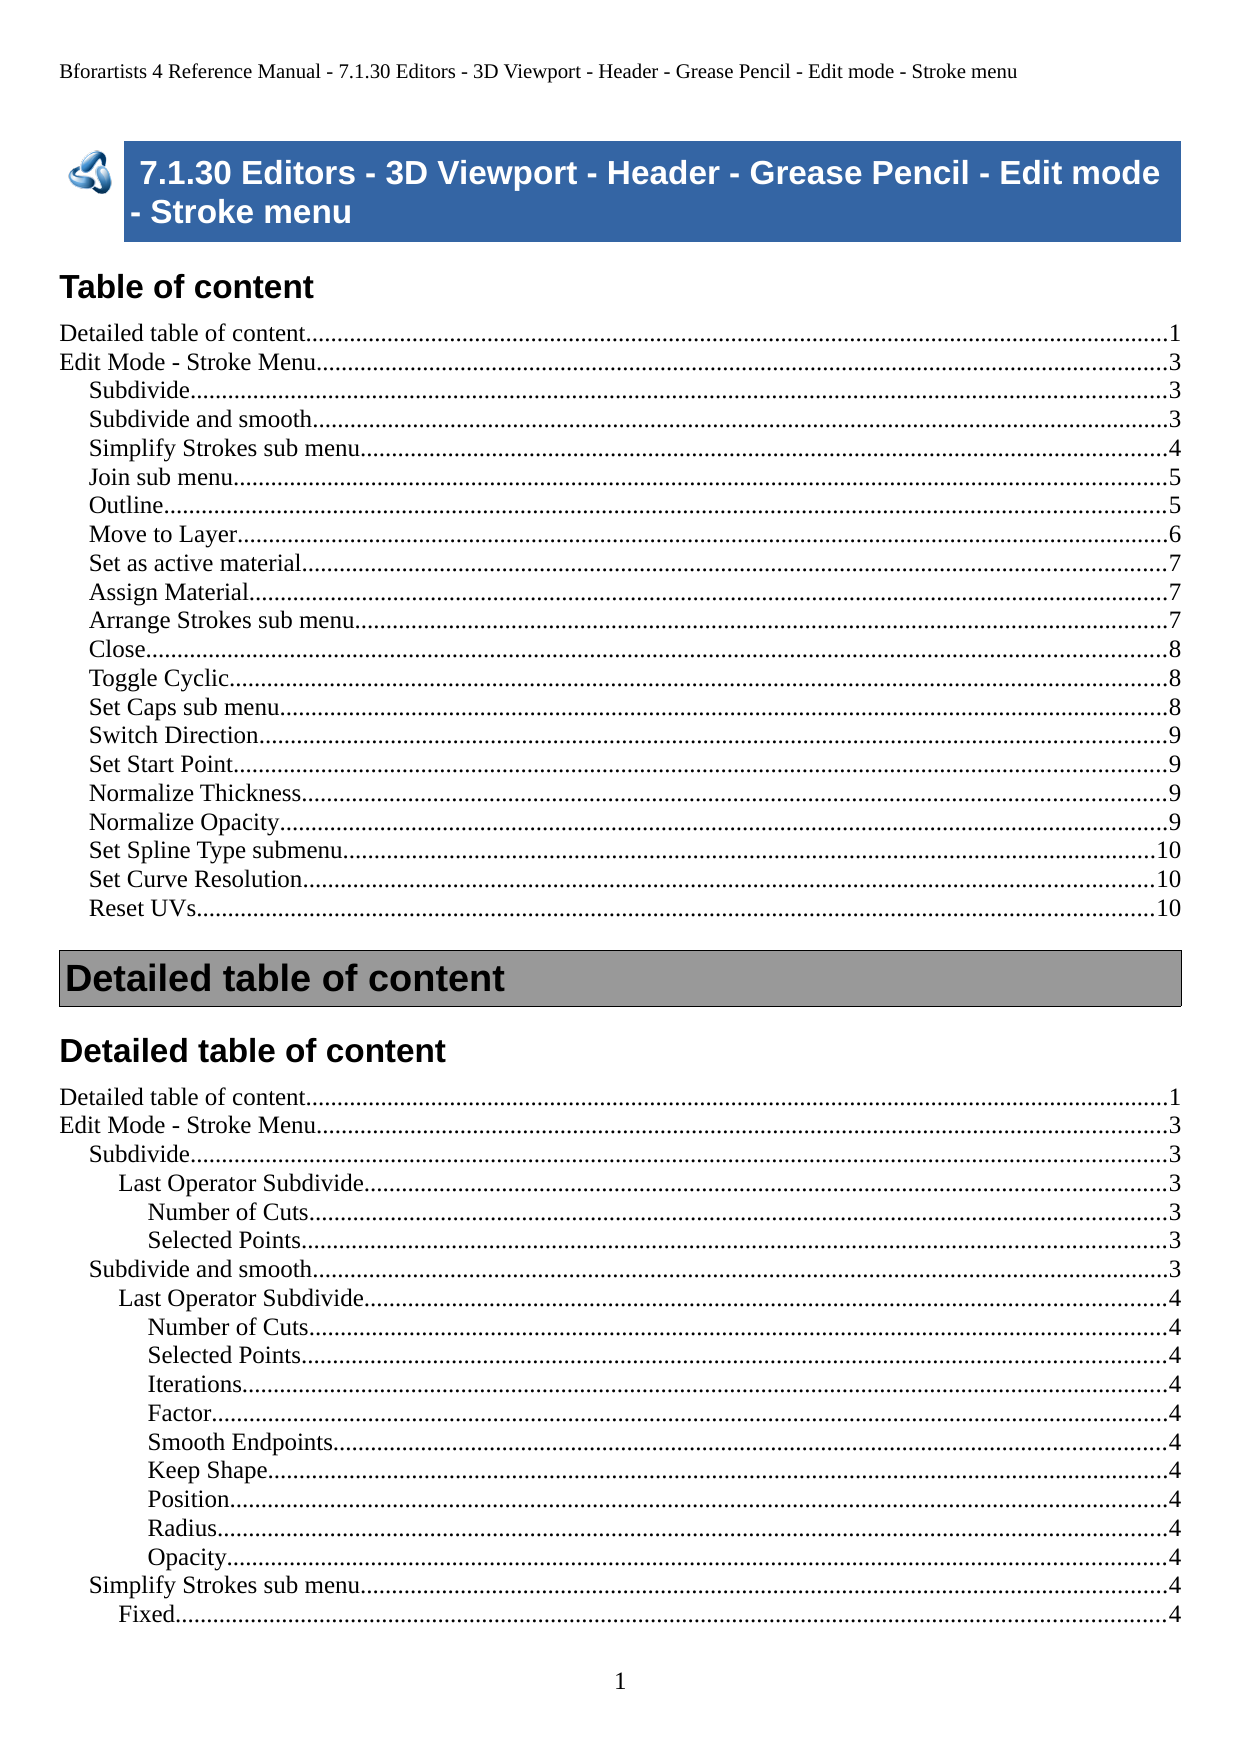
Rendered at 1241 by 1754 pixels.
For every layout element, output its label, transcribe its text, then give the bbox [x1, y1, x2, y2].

subtitle Table of content [59, 267, 1181, 305]
text Detailed table of content 1 [59, 1082, 1181, 1110]
text Join sub menu 5 [88, 462, 1181, 490]
text Selected Points 3 [147, 1225, 1181, 1254]
picture [65, 147, 114, 197]
text Switch Direction 9 [88, 720, 1181, 749]
text Selected Points 4 [147, 1340, 1181, 1369]
text Assign Material 7 [88, 577, 1181, 605]
text Set Curve Resolution 10 [88, 864, 1181, 893]
text Move to Layer 6 [88, 519, 1181, 548]
text Set as active material 7 [88, 548, 1181, 577]
text Radius 4 [147, 1513, 1181, 1542]
text Reset UVs 10 [88, 893, 1181, 922]
text Set Spline Type submenu 10 [88, 835, 1181, 864]
text Subdivide 3 [88, 375, 1181, 404]
text Edit Mode - Stroke Menu 3 [59, 347, 1181, 375]
text Number of Cuts 3 [147, 1197, 1181, 1225]
text Opacity 4 [147, 1542, 1181, 1570]
text Outline 5 [88, 490, 1181, 519]
text Smooth Endpoints 4 [147, 1427, 1181, 1455]
text Iterations 4 [147, 1369, 1181, 1398]
text Arrange Strokes sub menu 7 [88, 605, 1181, 634]
table_header 7.1.30 Editors - 3D Viewport - Header - Grease Pencil - Edit mode - Stroke menu [124, 141, 1181, 242]
table_header Detailed table of content [60, 951, 1181, 1006]
text Number of Cuts 4 [147, 1312, 1181, 1340]
text Detailed table of content 1 [59, 318, 1181, 347]
text Toggle Cyclic 8 [88, 663, 1181, 692]
text Close 8 [88, 634, 1181, 663]
text Position 4 [147, 1484, 1181, 1513]
text Factor 4 [147, 1398, 1181, 1427]
text Set Start Point 9 [88, 749, 1181, 778]
text Set Caps sub menu 8 [88, 692, 1181, 720]
text Keep Shape 4 [147, 1455, 1181, 1484]
text Simplify Strokes sub menu 4 [88, 1570, 1181, 1599]
text Subdivide 3 [88, 1139, 1181, 1168]
text Last Operator Subdivide 4 [118, 1283, 1181, 1312]
text Subdivide and smooth 3 [88, 1254, 1181, 1283]
text Edit Mode - Stroke Menu 3 [59, 1110, 1181, 1139]
text Simplify Strokes sub menu 4 [88, 433, 1181, 462]
text Subdivide and smooth 3 [88, 404, 1181, 433]
text Last Operator Subdivide 3 [118, 1168, 1181, 1197]
text Normalize Opacity 9 [88, 807, 1181, 835]
text Fixed 4 [118, 1599, 1181, 1628]
subtitle Detailed table of content [59, 1031, 1181, 1069]
text Normalize Thickness 9 [88, 778, 1181, 807]
table_header [59, 141, 124, 242]
